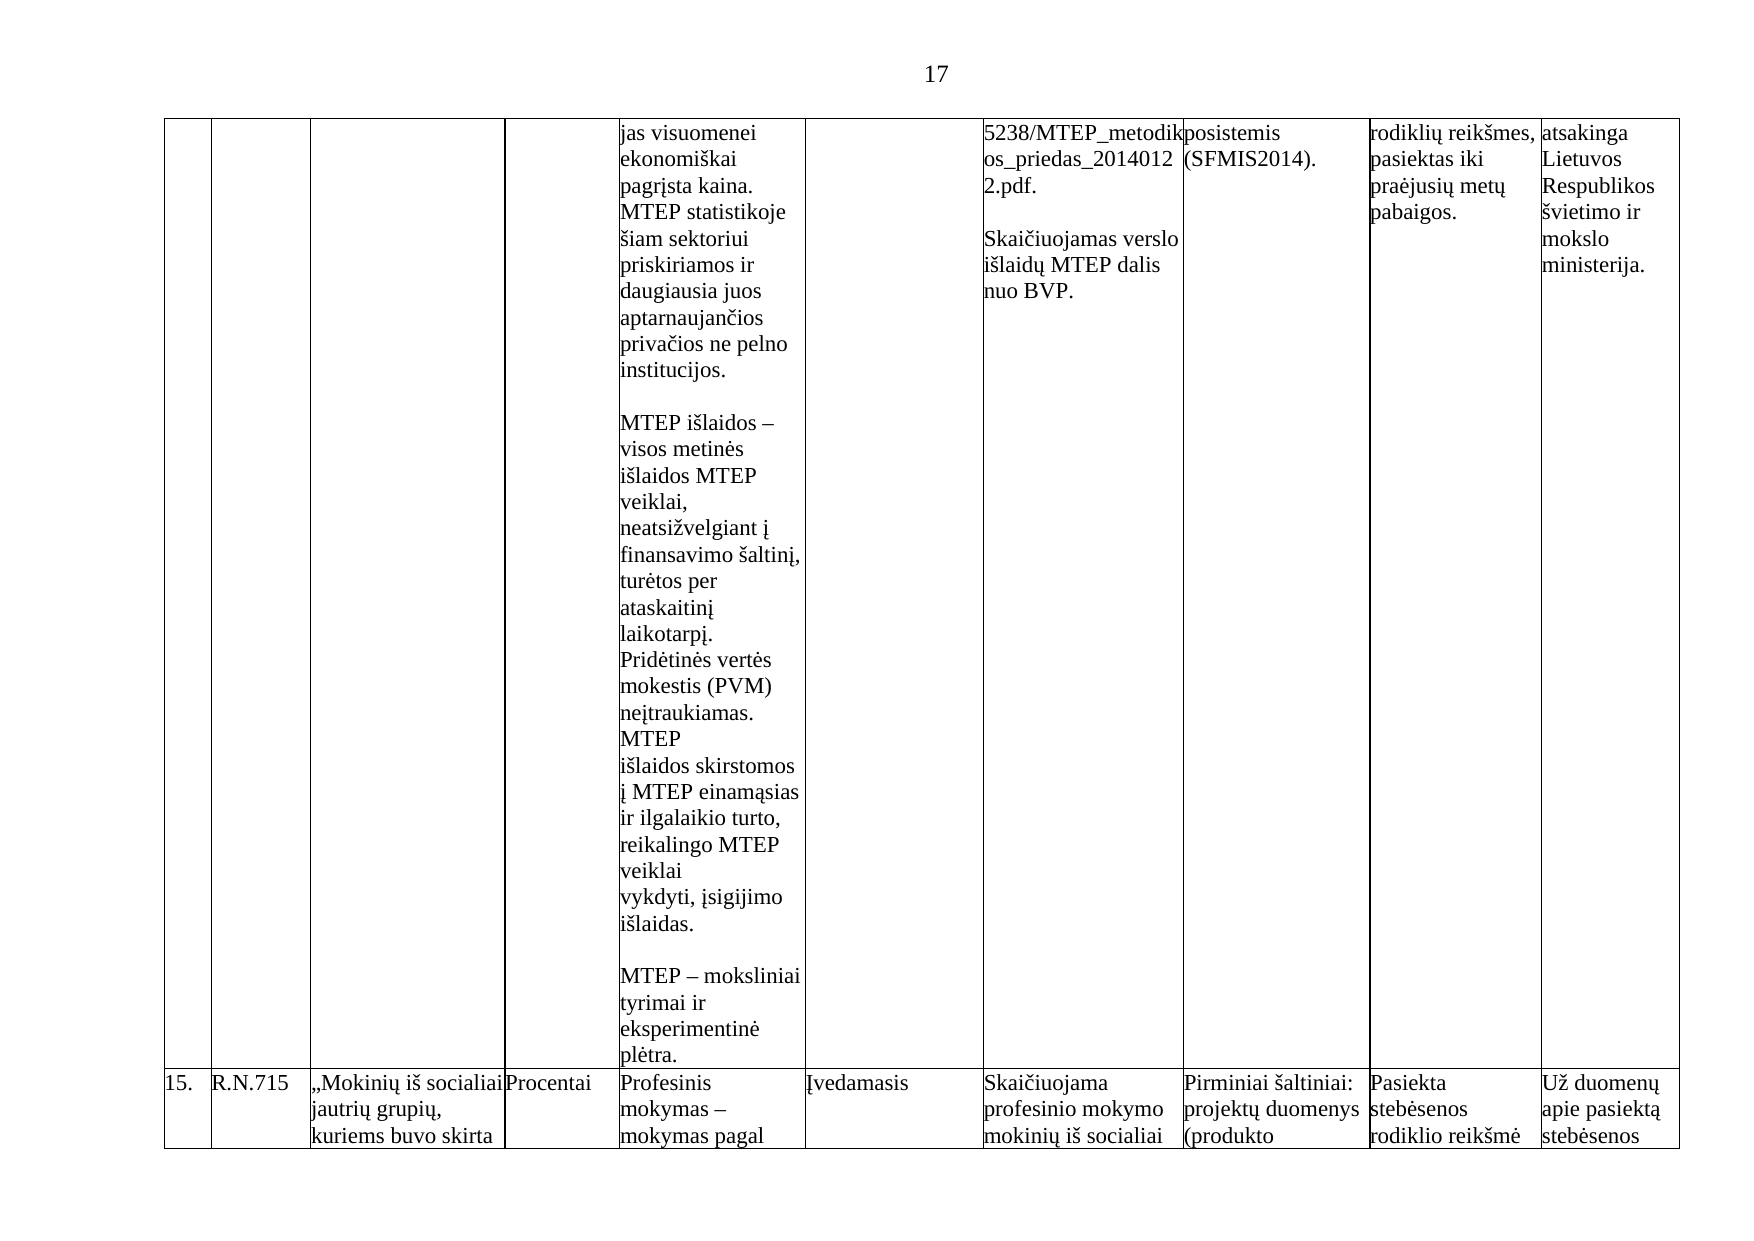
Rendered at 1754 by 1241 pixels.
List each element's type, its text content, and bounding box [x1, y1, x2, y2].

table_cell 15. [165, 1069, 211, 1148]
table_cell atsakinga Lietuvos Respublikos švietimo ir mokslo ministerija. [1542, 119, 1679, 1068]
table_cell [212, 119, 310, 1068]
table_cell Profesinis mokymas – mokymas pagal [620, 1069, 805, 1148]
table_cell Už duomenų apie pasiektą stebėsenos [1542, 1069, 1679, 1148]
table_cell posistemis (SFMIS2014). [1184, 119, 1369, 1068]
table_cell [165, 119, 211, 1068]
table_cell rodiklių reikšmes, pasiektas iki praėjusių metų pabaigos. [1371, 119, 1541, 1068]
table_cell [311, 119, 504, 1068]
table_cell R.N.715 [212, 1069, 310, 1148]
table_cell Pasiekta stebėsenos rodiklio reikšmė [1371, 1069, 1541, 1148]
table_cell Pirminiai šaltiniai: projektų duomenys (produkto [1184, 1069, 1369, 1148]
table_cell 5238/MTEP_metodikos_priedas_20140122.pdf. Skaičiuojamas verslo išlaidų MTEP dalis nuo BVP. [984, 119, 1183, 1068]
table_cell jas visuomenei ekonomiškai pagrįsta kaina. MTEP statistikoje šiam sektoriui priskiriamos ir daugiausia juos aptarnaujančios privačios ne pelno institucijos. MTEP išlaidos – visos metinės išlaidos MTEP veiklai, neatsižvelgiant į finansavimo šaltinį, turėtos per ataskaitinį laikotarpį. Pridėtinės vertės mokestis (PVM) neįtraukiamas. MTEP išlaidos skirstomos į MTEP einamąsias ir ilgalaikio turto, reikalingo MTEP veiklai vykdyti, įsigijimo išlaidas. MTEP – moksliniai tyrimai ir eksperimentinė plėtra. [620, 119, 805, 1068]
table_cell „Mokinių iš socialiai jautrių grupių, kuriems buvo skirta [311, 1069, 504, 1148]
table_cell [806, 119, 983, 1068]
table_cell Procentai [506, 1069, 619, 1148]
table_cell [506, 119, 619, 1068]
table_cell Įvedamasis [806, 1069, 983, 1148]
table_cell Skaičiuojama profesinio mokymo mokinių iš socialiai [984, 1069, 1183, 1148]
